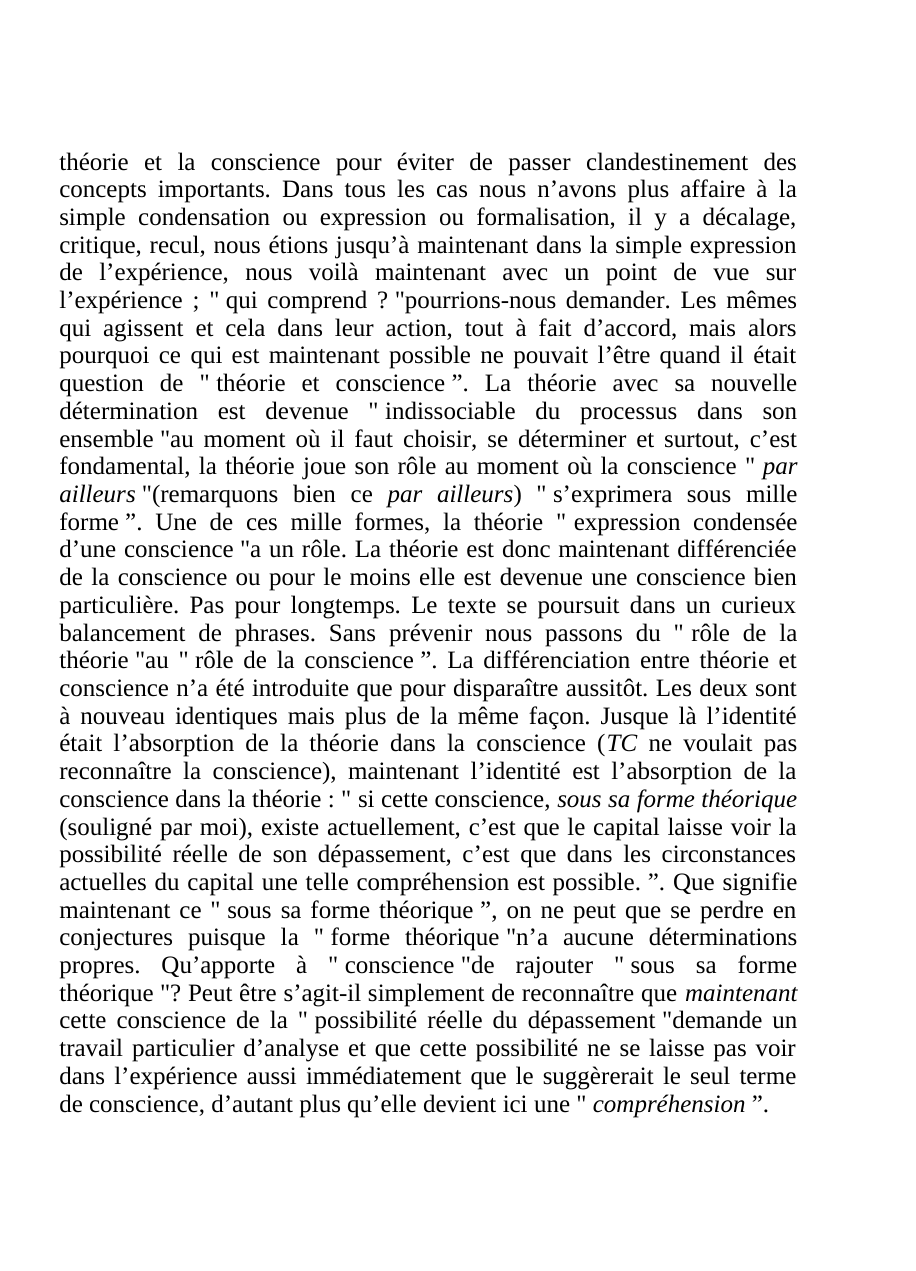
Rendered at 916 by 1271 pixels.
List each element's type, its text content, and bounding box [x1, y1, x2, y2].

text théorie et la conscience pour éviter de passer clandestinement des concepts importants. Dans tous les cas nous n’avons plus affaire à la simple condensation ou expression ou formalisation, il y a décalage, critique, recul, nous étions jusqu’à maintenant dans la simple expression de l’expérience, nous voilà maintenant avec un point de vue sur l’expérience ; " qui comprend ? "pourrions-nous demander. Les mêmes qui agissent et cela dans leur action, tout à fait d’accord, mais alors pourquoi ce qui est maintenant possible ne pouvait l’être quand il était question de " théorie et conscience ”. La théorie avec sa nouvelle détermination est devenue " indissociable du processus dans son ensemble "au moment où il faut choisir, se déterminer et surtout, c’est fondamental, la théorie joue son rôle au moment où la conscience " par ailleurs "(remarquons bien ce par ailleurs) " s’exprimera sous mille forme ”. Une de ces mille formes, la théorie " expression condensée d’une conscience "a un rôle. La théorie est donc maintenant différenciée de la conscience ou pour le moins elle est devenue une conscience bien particulière. Pas pour longtemps. Le texte se poursuit dans un curieux balancement de phrases. Sans prévenir nous passons du " rôle de la théorie "au " rôle de la conscience ”. La différenciation entre théorie et conscience n’a été introduite que pour disparaître aussitôt. Les deux sont à nouveau identiques mais plus de la même façon. Jusque là l’identité était l’absorption de la théorie dans la conscience (TC ne voulait pas reconnaître la conscience), maintenant l’identité est l’absorption de la conscience dans la théorie : " si cette conscience, sous sa forme théorique (souligné par moi), existe actuellement, c’est que le capital laisse voir la possibilité réelle de son dépassement, c’est que dans les circonstances actuelles du capital une telle compréhension est possible. ”. Que signifie maintenant ce " sous sa forme théorique ”, on ne peut que se perdre en conjectures puisque la " forme théorique "n’a aucune déterminations propres. Qu’apporte à " conscience "de rajouter " sous sa forme théorique "? Peut être s’agit-il simplement de reconnaître que maintenant cette conscience de la " possibilité réelle du dépassement "demande un travail particulier d’analyse et que cette possibilité ne se laisse pas voir dans l’expérience aussi immédiatement que le suggèrerait le seul terme de conscience, d’autant plus qu’elle devient ici une " compréhension ”. [59, 148, 797, 1117]
